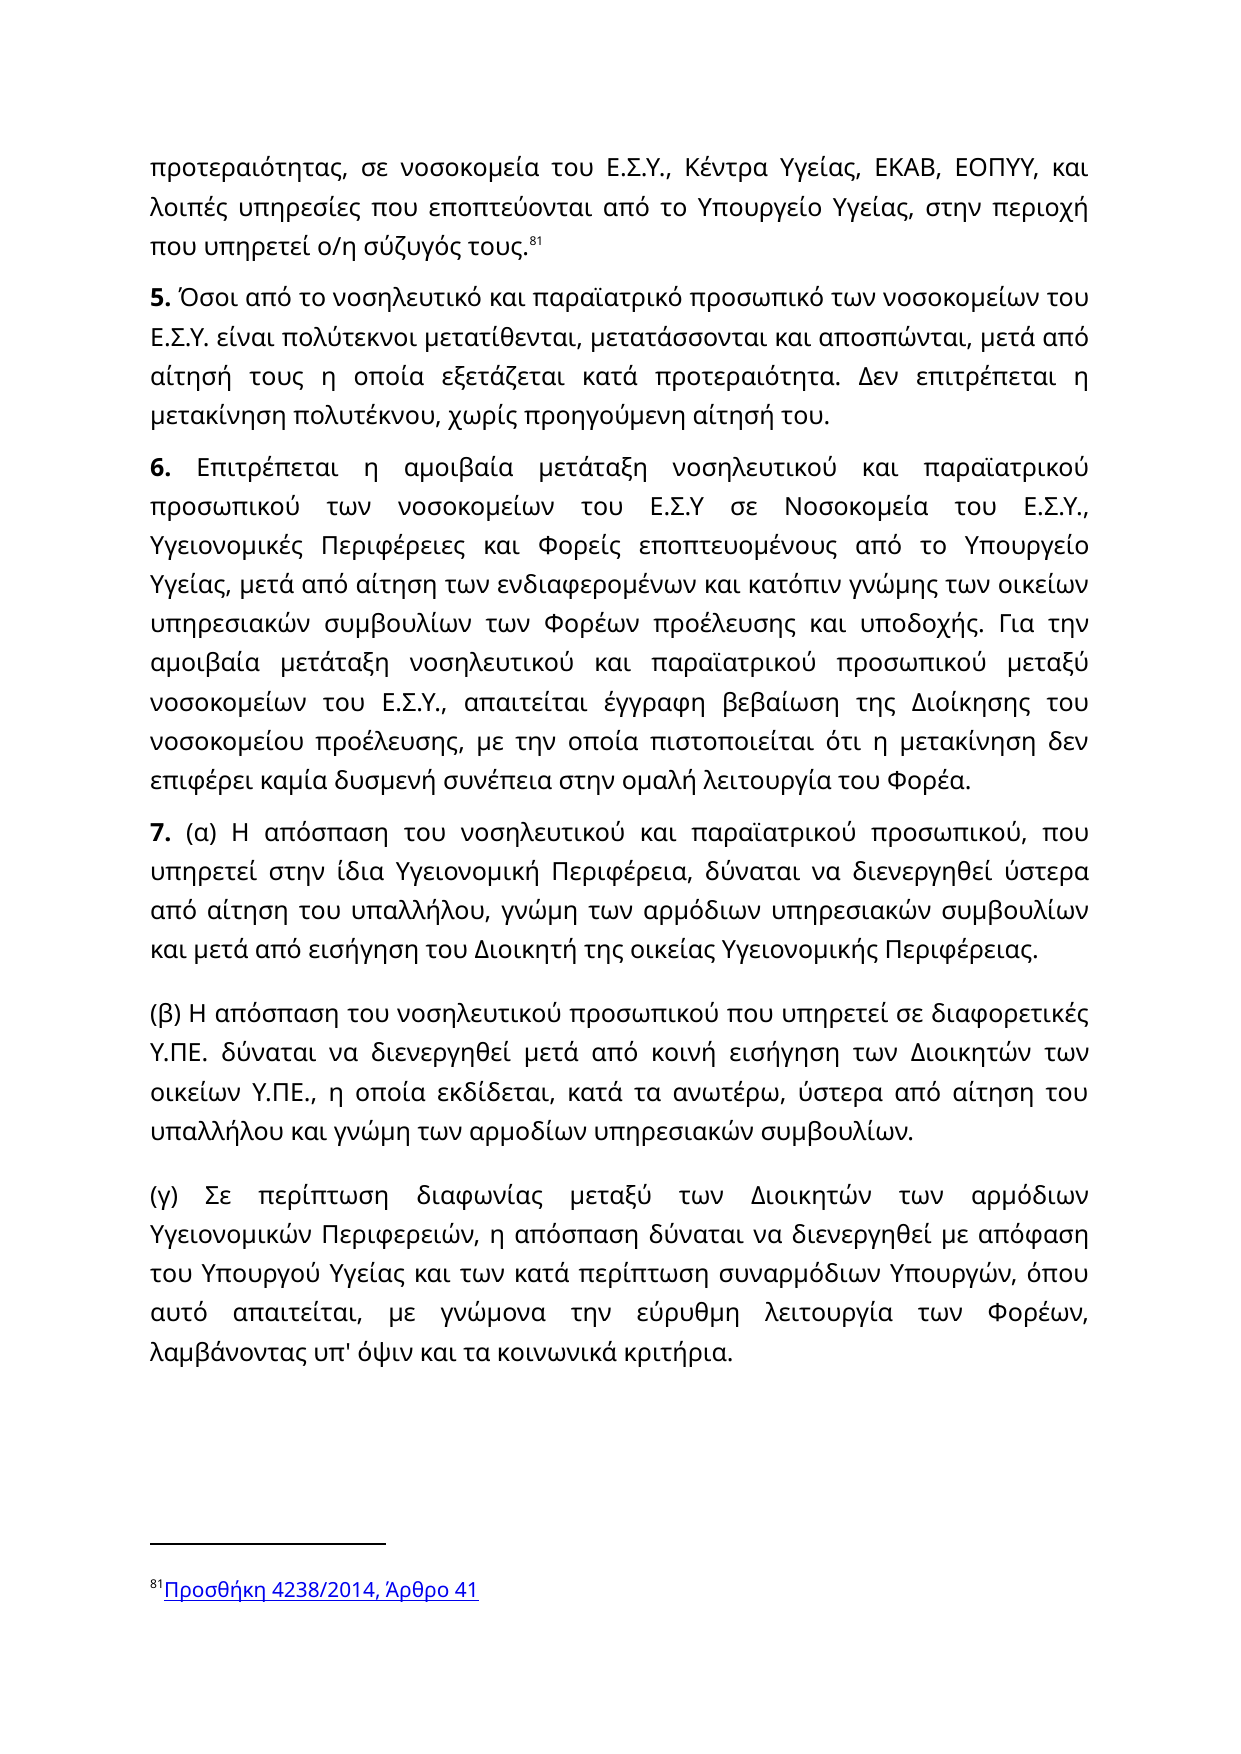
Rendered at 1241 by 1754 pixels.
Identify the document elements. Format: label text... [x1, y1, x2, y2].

text (β) Η απόσπαση του νοσηλευτικού προσωπικού που υπηρετεί σε διαφορετικές Υ.ΠΕ. δύναται να διενεργηθεί μετά από κοινή εισήγηση των Διοικητών των οικείων Υ.ΠΕ., η οποία εκδίδεται, κατά τα ανωτέρω, ύστερα από αίτηση του υπαλλήλου και γνώμη των αρμοδίων υπηρεσιακών συμβουλίων. [150, 996, 1090, 1147]
text 5. Όσοι από το νοσηλευτικό και παραϊατρικό προσωπικό των νοσοκομείων του Ε.Σ.Υ. είναι πολύτεκνοι μετατίθενται, μετατάσσονται και αποσπώνται, μετά από αίτησή τους η οποία εξετάζεται κατά προτεραιότητα. Δεν επιτρέπεται η μετακίνηση πολυτέκνου, χωρίς προηγούμενη αίτησή του. [150, 280, 1090, 432]
text 6. Επιτρέπεται η αμοιβαία μετάταξη νοσηλευτικού και παραϊατρικού προσωπικού των νοσοκομείων του Ε.Σ.Υ σε Νοσοκομεία του Ε.Σ.Υ., Υγειονομικές Περιφέρειες και Φορείς εποπτευομένους από το Υπουργείο Υγείας, μετά από αίτηση των ενδιαφερομένων και κατόπιν γνώμης των οικείων υπηρεσιακών συμβουλίων των Φορέων προέλευσης και υποδοχής. Για την αμοιβαία μετάταξη νοσηλευτικού και παραϊατρικού προσωπικού μεταξύ νοσοκομείων του Ε.Σ.Υ., απαιτείται έγγραφη βεβαίωση της Διοίκησης του νοσοκομείου προέλευσης, με την οποία πιστοποιείται ότι η μετακίνηση δεν επιφέρει καμία δυσμενή συνέπεια στην ομαλή λειτουργία του Φορέα. [150, 449, 1090, 797]
text (γ) Σε περίπτωση διαφωνίας μεταξύ των Διοικητών των αρμόδιων Υγειονομικών Περιφερειών, η απόσπαση δύναται να διενεργηθεί με απόφαση του Υπουργού Υγείας και των κατά περίπτωση συναρμόδιων Υπουργών, όπου αυτό απαιτείται, με γνώμονα την εύρυθμη λειτουργία των Φορέων, λαμβάνοντας υπ' όψιν και τα κοινωνικά κριτήρια. [150, 1177, 1090, 1368]
text 7. (α) Η απόσπαση του νοσηλευτικού και παραϊατρικού προσωπικού, που υπηρετεί στην ίδια Υγειονομική Περιφέρεια, δύναται να διενεργηθεί ύστερα από αίτηση του υπαλλήλου, γνώμη των αρμόδιων υπηρεσιακών συμβουλίων και μετά από εισήγηση του Διοικητή της οικείας Υγειονομικής Περιφέρειας. [150, 814, 1090, 966]
text προτεραιότητας, σε νοσοκομεία του Ε.Σ.Υ., Κέντρα Υγείας, ΕΚΑΒ, ΕΟΠΥΥ, και λοιπές υπηρεσίες που εποπτεύονται από το Υπουργείο Υγείας, στην περιοχή που υπηρετεί ο/η σύζυγός τους. [150, 150, 1090, 262]
text Προσθήκη 4238/2014, Άρθρο 41 [150, 1576, 1090, 1604]
